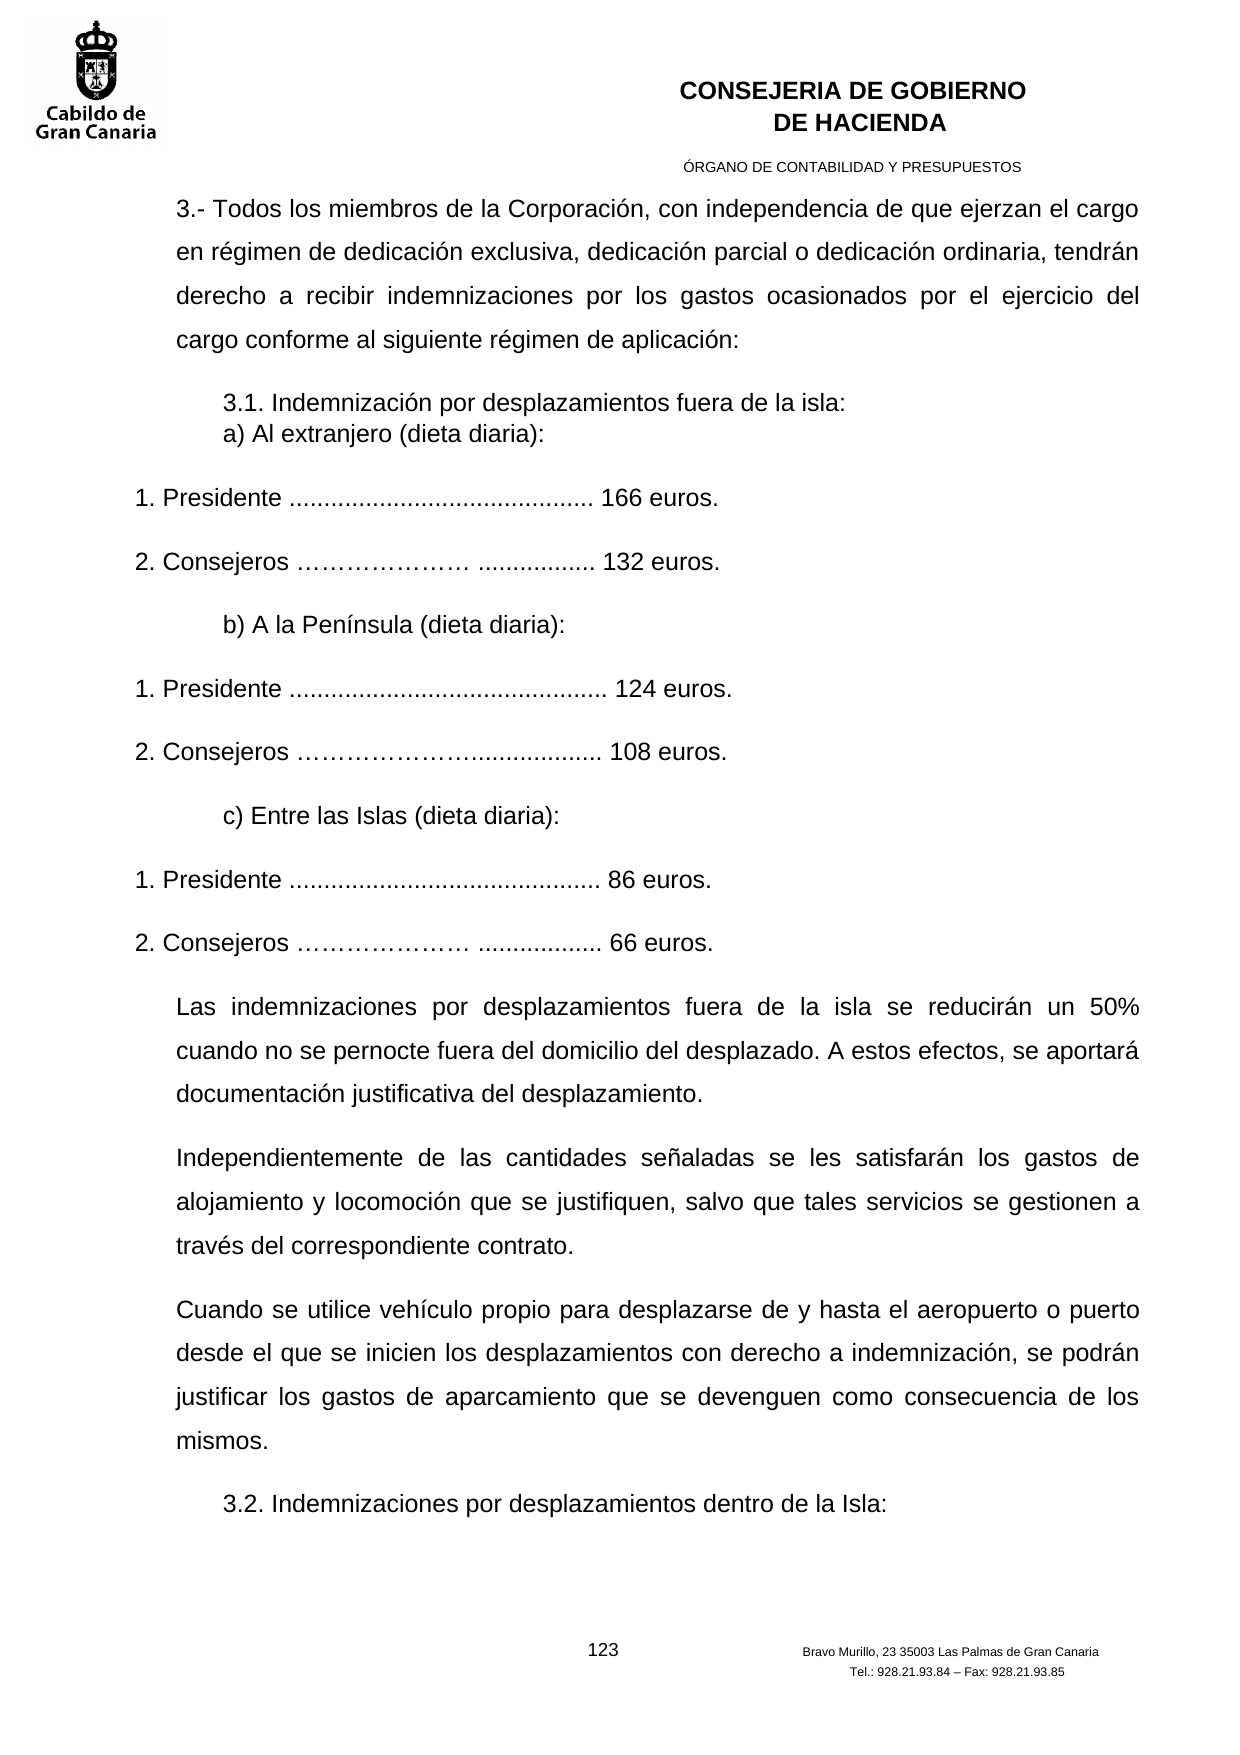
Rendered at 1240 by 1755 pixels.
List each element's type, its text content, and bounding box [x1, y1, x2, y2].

list Consejeros ………………… ................. 132 euros. [134, 547, 1141, 575]
list Consejeros ………………… .................. 66 euros. [134, 928, 1141, 957]
text 3.- Todos los miembros de la Corporación, con independencia de que ejerzan el cargo en régimen de dedicación exclusiva, dedicación parcial o dedicación ordinaria, tendrán derecho a recibir indemnizaciones por los gastos ocasionados por el ejercicio del cargo conforme al siguiente régimen de aplicación: [176, 194, 1141, 353]
list Presidente .............................................. 124 euros. [134, 674, 1141, 703]
text 3.1. Indemnización por desplazamientos fuera de la isla: [223, 388, 1141, 417]
text Las indemnizaciones por desplazamientos fuera de la isla se reducirán un 50% cuando no se pernocte fuera del domicilio del desplazado. A estos efectos, se aportará documentación justificativa del desplazamiento. [176, 992, 1141, 1108]
text Independientemente de las cantidades señaladas se les satisfarán los gastos de alojamiento y locomoción que se justifiquen, salvo que tales servicios se gestionen a través del correspondiente contrato. [176, 1143, 1141, 1259]
list Presidente ............................................. 86 euros. [134, 864, 1141, 893]
list Presidente ............................................ 166 euros. [134, 483, 1141, 512]
text a) Al extranjero (dieta diaria): [223, 419, 1141, 448]
text b) A la Península (dieta diaria): [223, 610, 1141, 639]
text Cuando se utilice vehículo propio para desplazarse de y hasta el aeropuerto o puerto desde el que se inicien los desplazamientos con derecho a indemnización, se podrán justificar los gastos de aparcamiento que se devenguen como consecuencia de los mismos. [176, 1295, 1141, 1454]
text c) Entre las Islas (dieta diaria): [223, 801, 1141, 830]
text 3.2. Indemnizaciones por desplazamientos dentro de la Isla: [223, 1489, 1141, 1518]
list Consejeros …………………................... 108 euros. [134, 737, 1141, 766]
